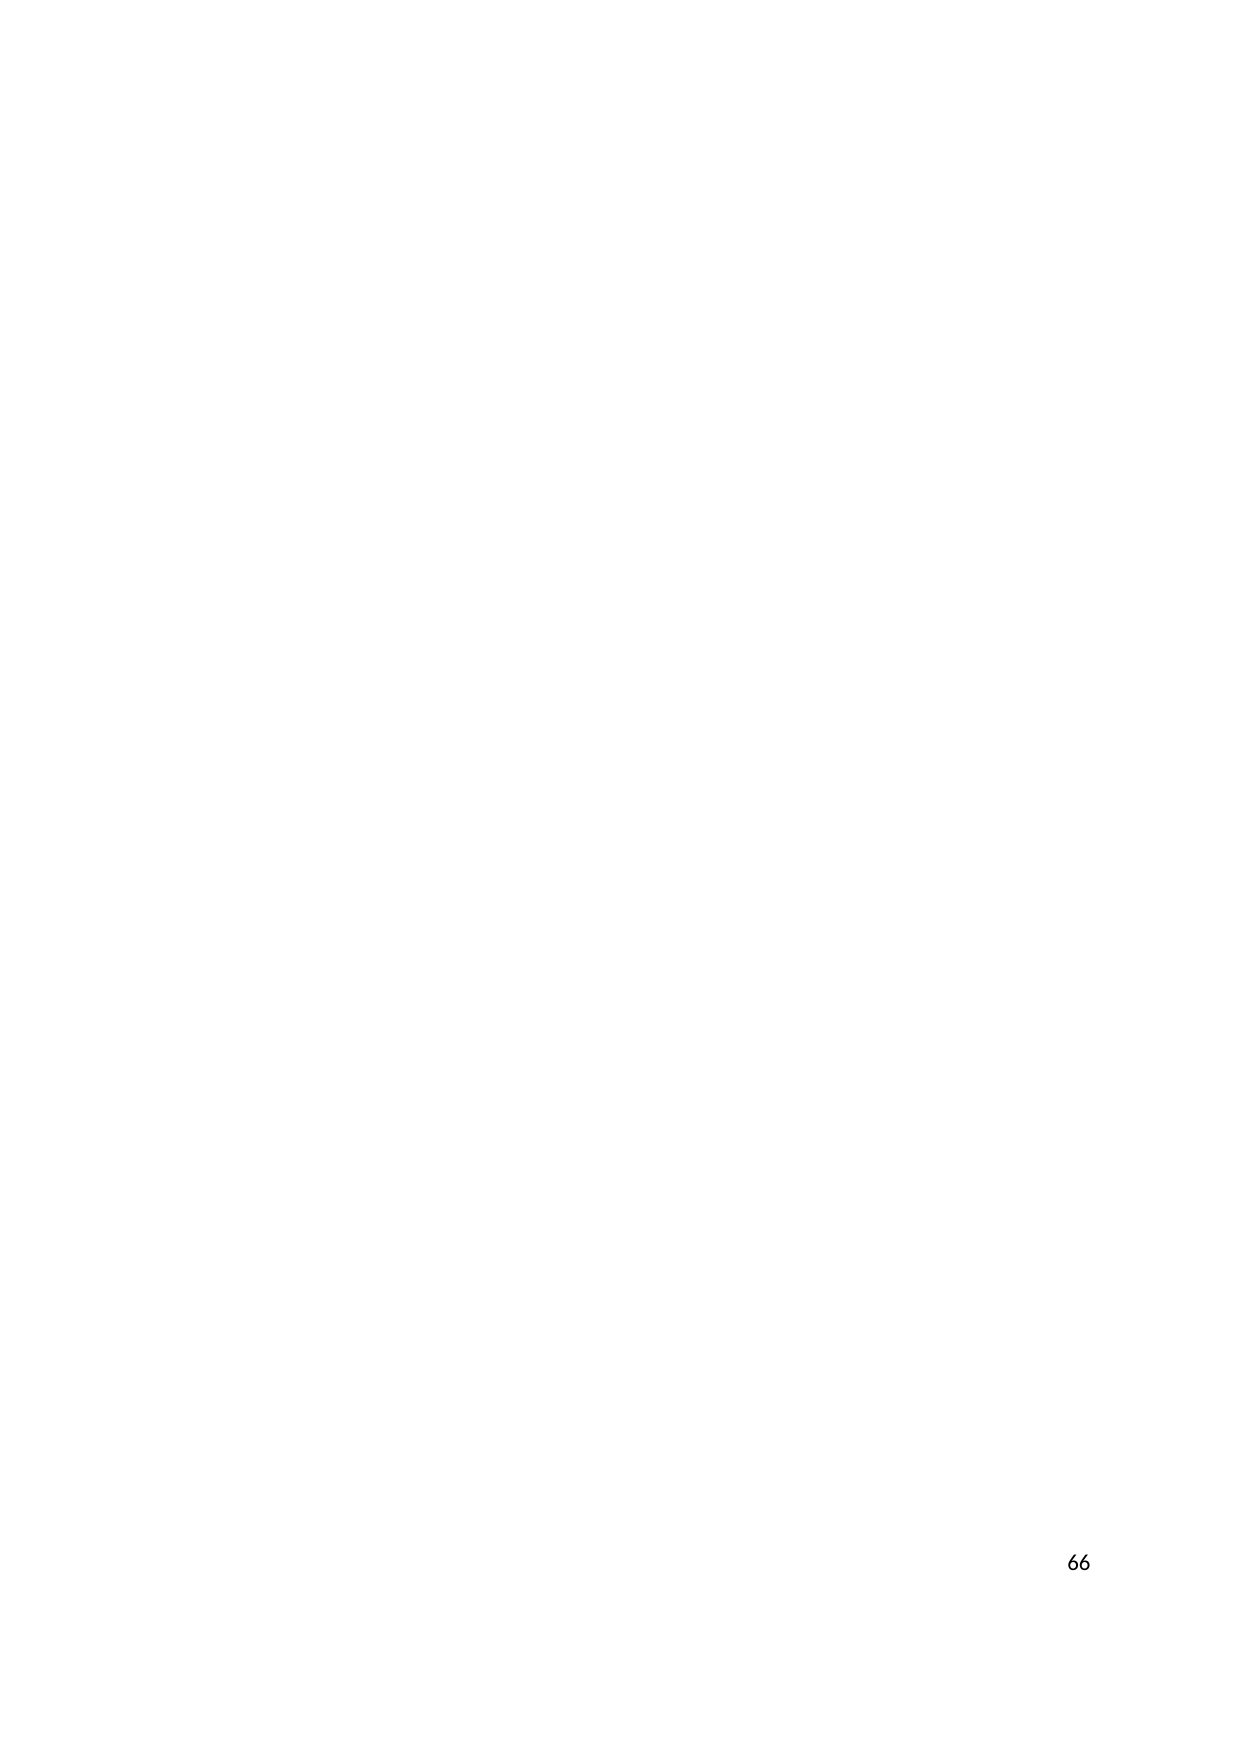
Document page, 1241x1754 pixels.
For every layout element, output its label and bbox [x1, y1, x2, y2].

table_cell [150, 180, 474, 226]
table_cell [474, 180, 1089, 226]
